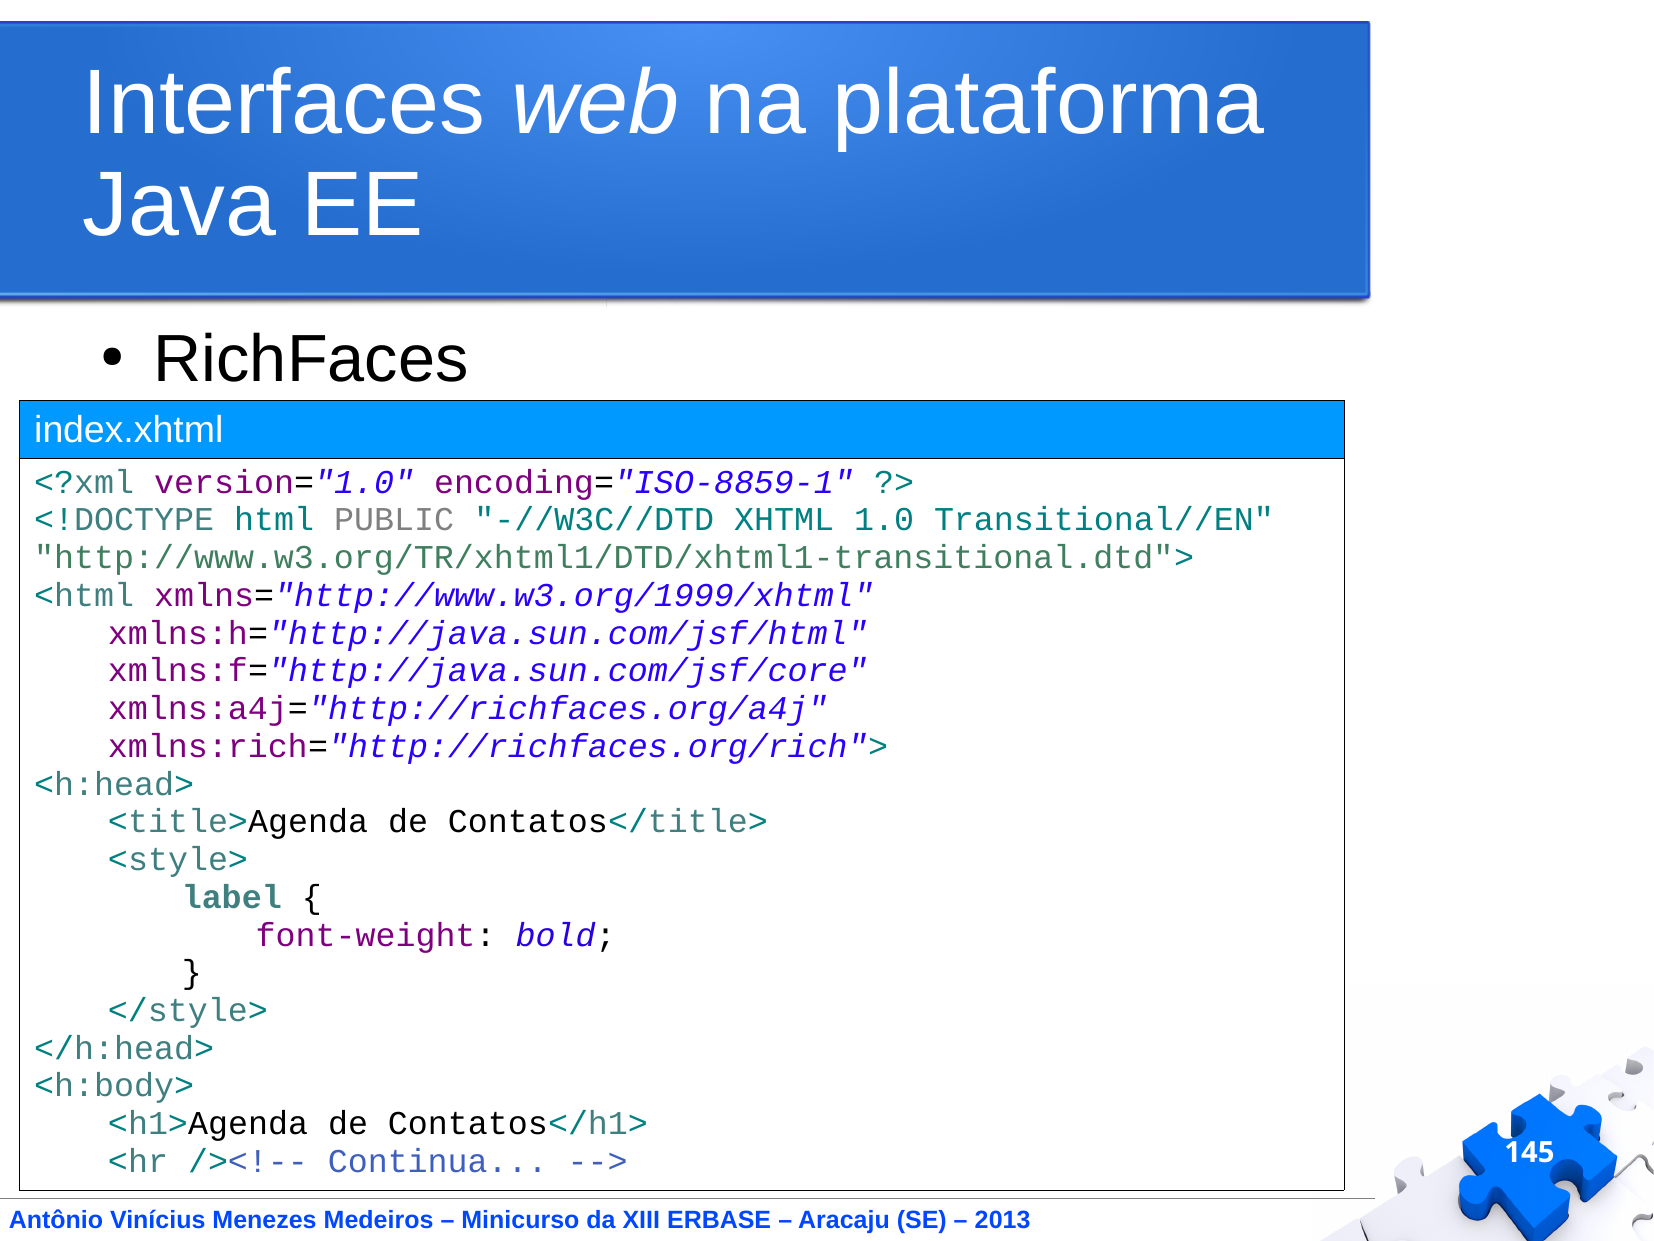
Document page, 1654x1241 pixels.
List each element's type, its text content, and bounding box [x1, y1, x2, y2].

title Interfaces web na plataforma Java EE [82, 49, 1323, 257]
picture [1311, 983, 1654, 1241]
list RichFaces [82, 320, 1356, 1170]
table_header index.xhtml [20, 401, 1344, 458]
table_cell <?xml version="1.0" encoding="ISO-8859-1" ?> <!DOCTYPE html PUBLIC "-//W3C//DTD XHTML 1.0 Transitional//EN" "http://www.w3.org/TR/xhtml1/DTD/xhtml1-transitional.dtd"> <html xmlns="http://www.w3.org/1999/xhtml" xmlns:h="http://java.sun.com/jsf/html" xmlns:f="http://java.sun.com/jsf/core" xmlns:a4j="http://richfaces.org/a4j" xmlns:rich="http://richfaces.org/rich"> <h:head> <title>Agenda de Contatos</title> <style> label { font-weight: bold; } </style> </h:head> <h:body> <h1>Agenda de Contatos</h1> <hr /><!-- Continua... --> [20, 459, 1344, 1190]
picture [0, 21, 1375, 307]
